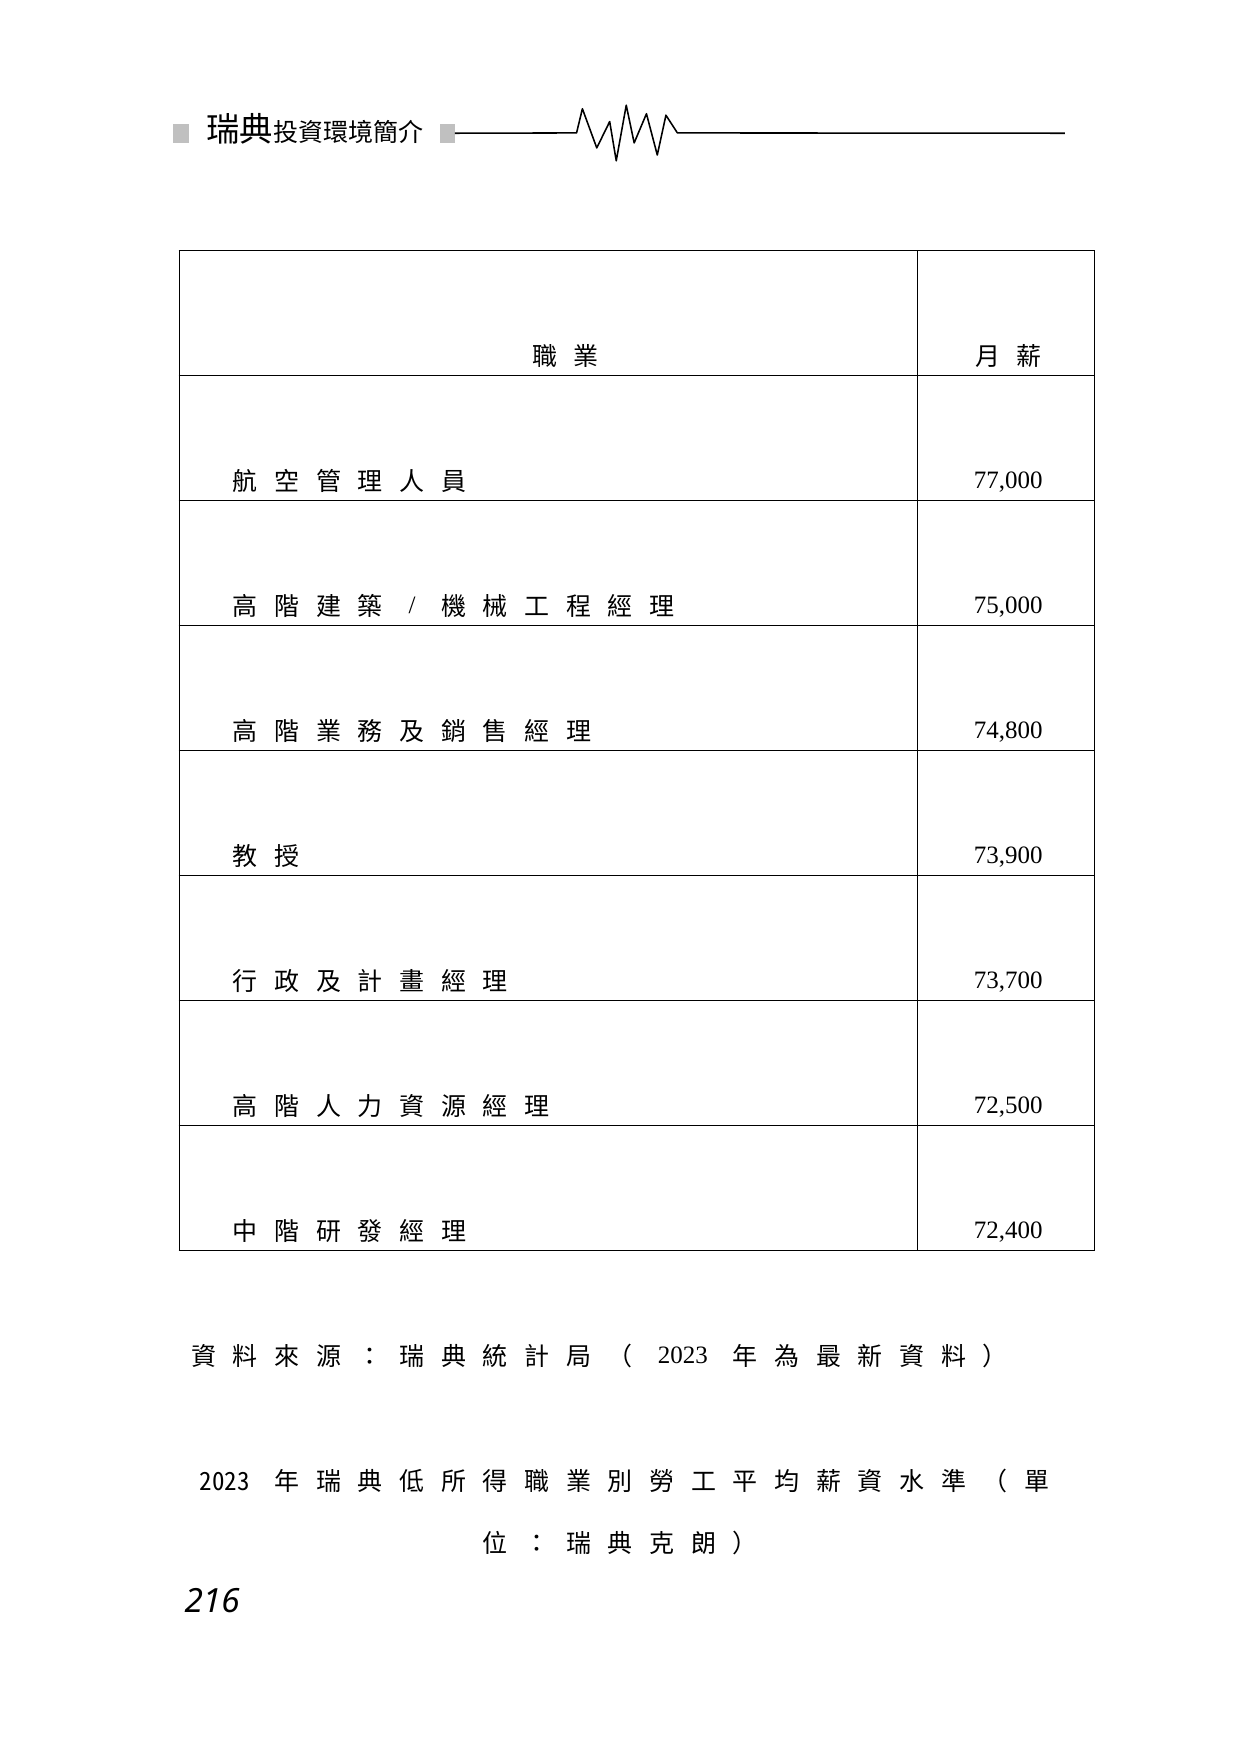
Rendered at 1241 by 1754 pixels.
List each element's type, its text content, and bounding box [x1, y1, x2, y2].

table_cell 高階建築/機械工程經理 [180, 501, 917, 625]
table_cell 高階人力資源經理 [180, 1001, 917, 1125]
table_cell 74,800 [918, 626, 1094, 750]
table_cell 75,000 [918, 501, 1094, 625]
table_cell 高階業務及銷售經理 [180, 626, 917, 750]
table_cell 77,000 [918, 376, 1094, 500]
table_cell 中階研發經理 [180, 1126, 917, 1250]
table_cell 教授 [180, 751, 917, 875]
table_header 職業 [180, 251, 917, 375]
text 資料來源：瑞典統計局（2023年為最新資料） [183, 1313, 1058, 1375]
table_cell 行政及計畫經理 [180, 876, 917, 1000]
table_cell 73,900 [918, 751, 1094, 875]
table_cell 航空管理人員 [180, 376, 917, 500]
table_cell 73,700 [918, 876, 1094, 1000]
table_header 月薪 [918, 251, 1094, 375]
table_cell 72,400 [918, 1126, 1094, 1250]
table_cell 72,500 [918, 1001, 1094, 1125]
text 2023年瑞典低所得職業別勞工平均薪資水準（單位：瑞典克朗） [183, 1438, 1058, 1563]
